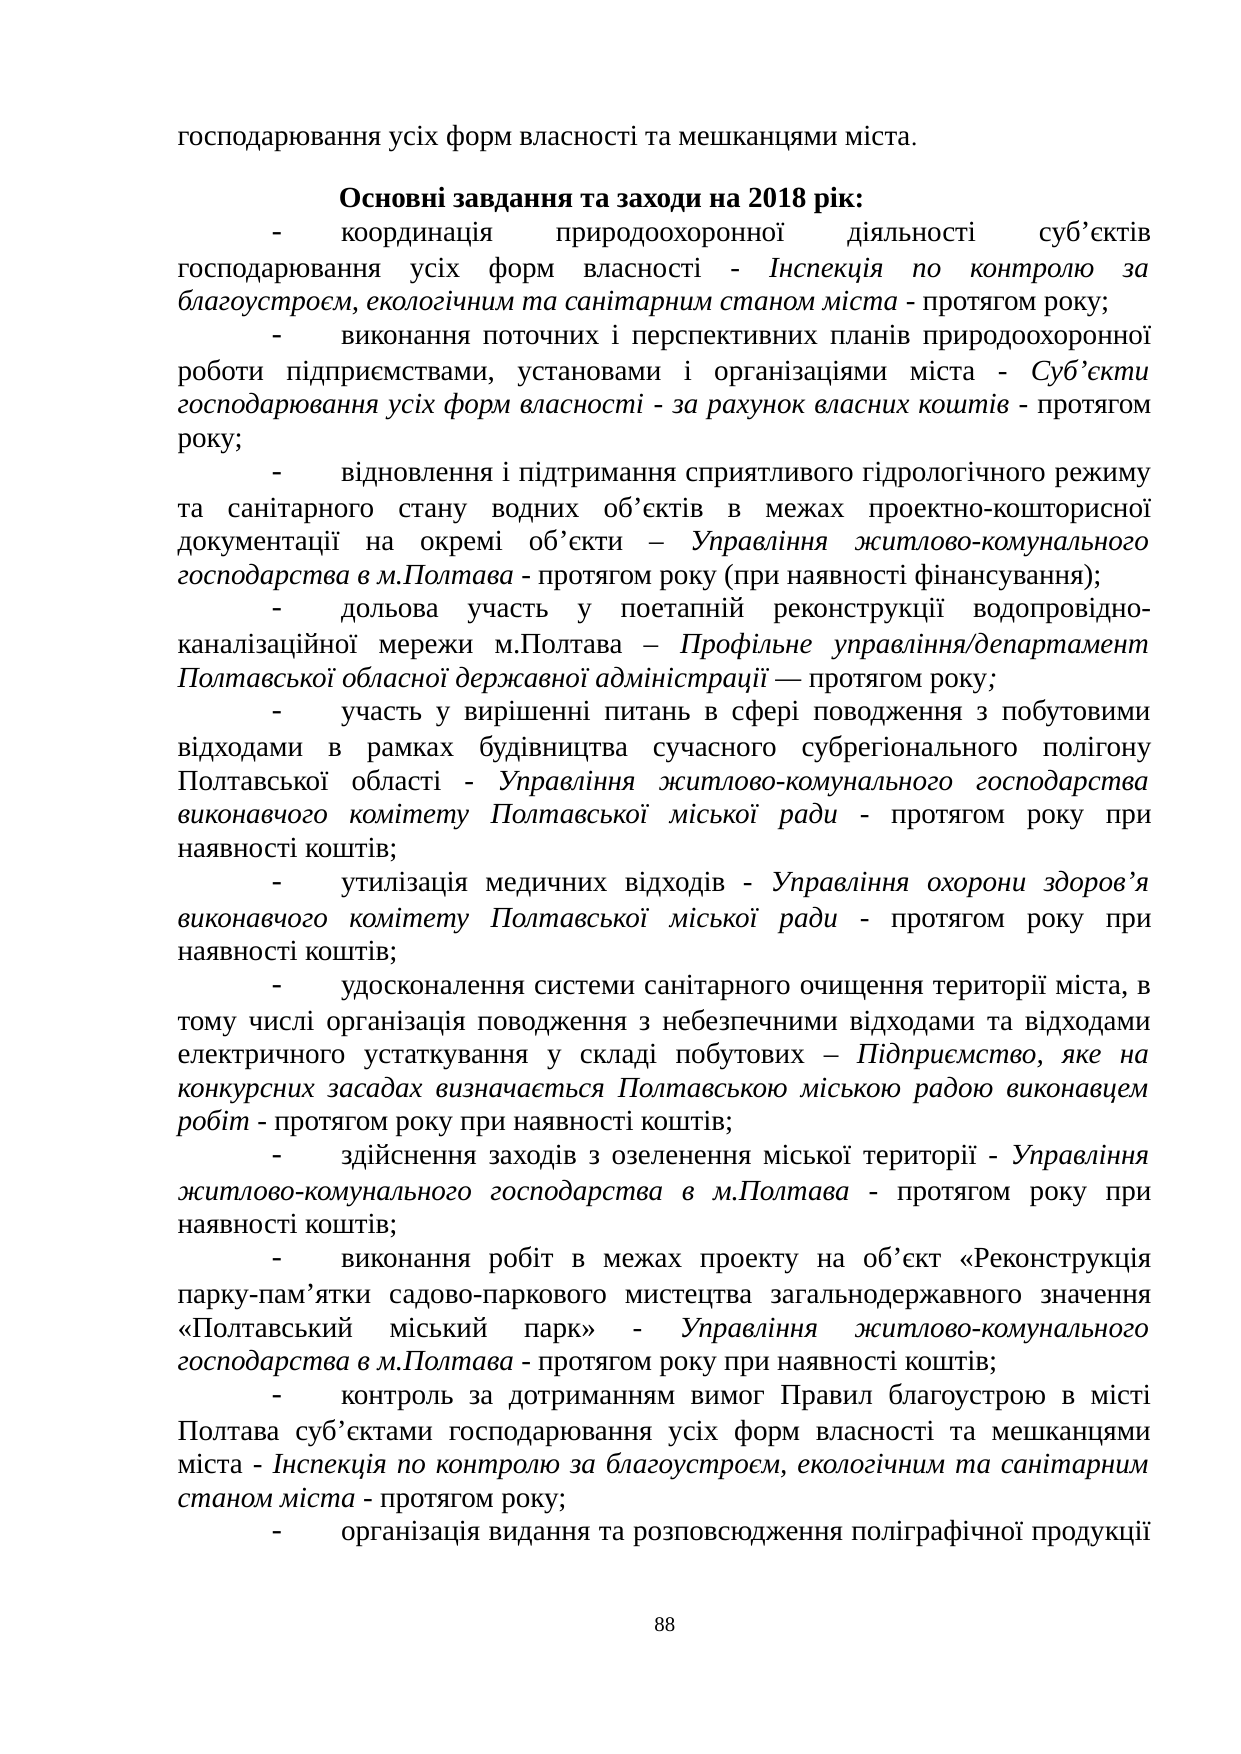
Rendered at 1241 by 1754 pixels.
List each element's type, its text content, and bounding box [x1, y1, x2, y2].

list дольова участь у поетапній реконструкції водопровідно-каналізаційної мережи м.Полтава – Профільне управління/департамент Полтавської обласної державної адміністрації — протягом року; [177, 590, 1152, 693]
list удосконалення системи санітарного очищення території міста, в тому числі організація поводження з небезпечними відходами та відходами електричного устаткування у складі побутових – Підприємство, яке на конкурсних засадах визначається Полтавською міською радою виконавцем робіт - протягом року при наявності коштів; [177, 967, 1152, 1137]
list здійснення заходів з озеленення міської території - Управління житлово-комунального господарства в м.Полтава - протягом року при наявності коштів; [177, 1137, 1152, 1240]
text Основні завдання та заходи на 2018 рік: [177, 180, 1152, 214]
list участь у вирішенні питань в сфері поводження з побутовими відходами в рамках будівництва сучасного субрегіонального полігону Полтавської області - Управління житлово-комунального господарства виконавчого комітету Полтавської міської ради - протягом року при наявності коштів; [177, 693, 1152, 864]
list господарювання усіх форм власності та мешканцями міста. [177, 118, 1152, 152]
list виконання поточних і перспективних планів природоохоронної роботи підприємствами, установами і організаціями міста - Суб’єкти господарювання усіх форм власності - за рахунок власних коштів - протягом року; [177, 317, 1152, 454]
list утилізація медичних відходів - Управління охорони здоров’я виконавчого комітету Полтавської міської ради - протягом року при наявності коштів; [177, 864, 1152, 967]
list виконання робіт в межах проекту на об’єкт «Реконструкція парку-пам’ятки садово-паркового мистецтва загальнодержавного значення «Полтавський міський парк» - Управління житлово-комунального господарства в м.Полтава - протягом року при наявності коштів; [177, 1240, 1152, 1377]
list організація видання та розповсюдження поліграфічної продукції [177, 1513, 1152, 1549]
list контроль за дотриманням вимог Правил благоустрою в місті Полтава суб’єктами господарювання усіх форм власності та мешканцями міста - Інспекція по контролю за благоустроєм, екологічним та санітарним станом міста - протягом року; [177, 1377, 1152, 1513]
list координація природоохоронної діяльності суб’єктів господарювання усіх форм власності - Інспекція по контролю за благоустроєм, екологічним та санітарним станом міста - протягом року; [177, 214, 1152, 317]
list відновлення і підтримання сприятливого гідрологічного режиму та санітарного стану водних об’єктів в межах проектно-кошторисної документації на окремі об’єкти – Управління житлово-комунального господарства в м.Полтава - протягом року (при наявності фінансування); [177, 454, 1152, 590]
